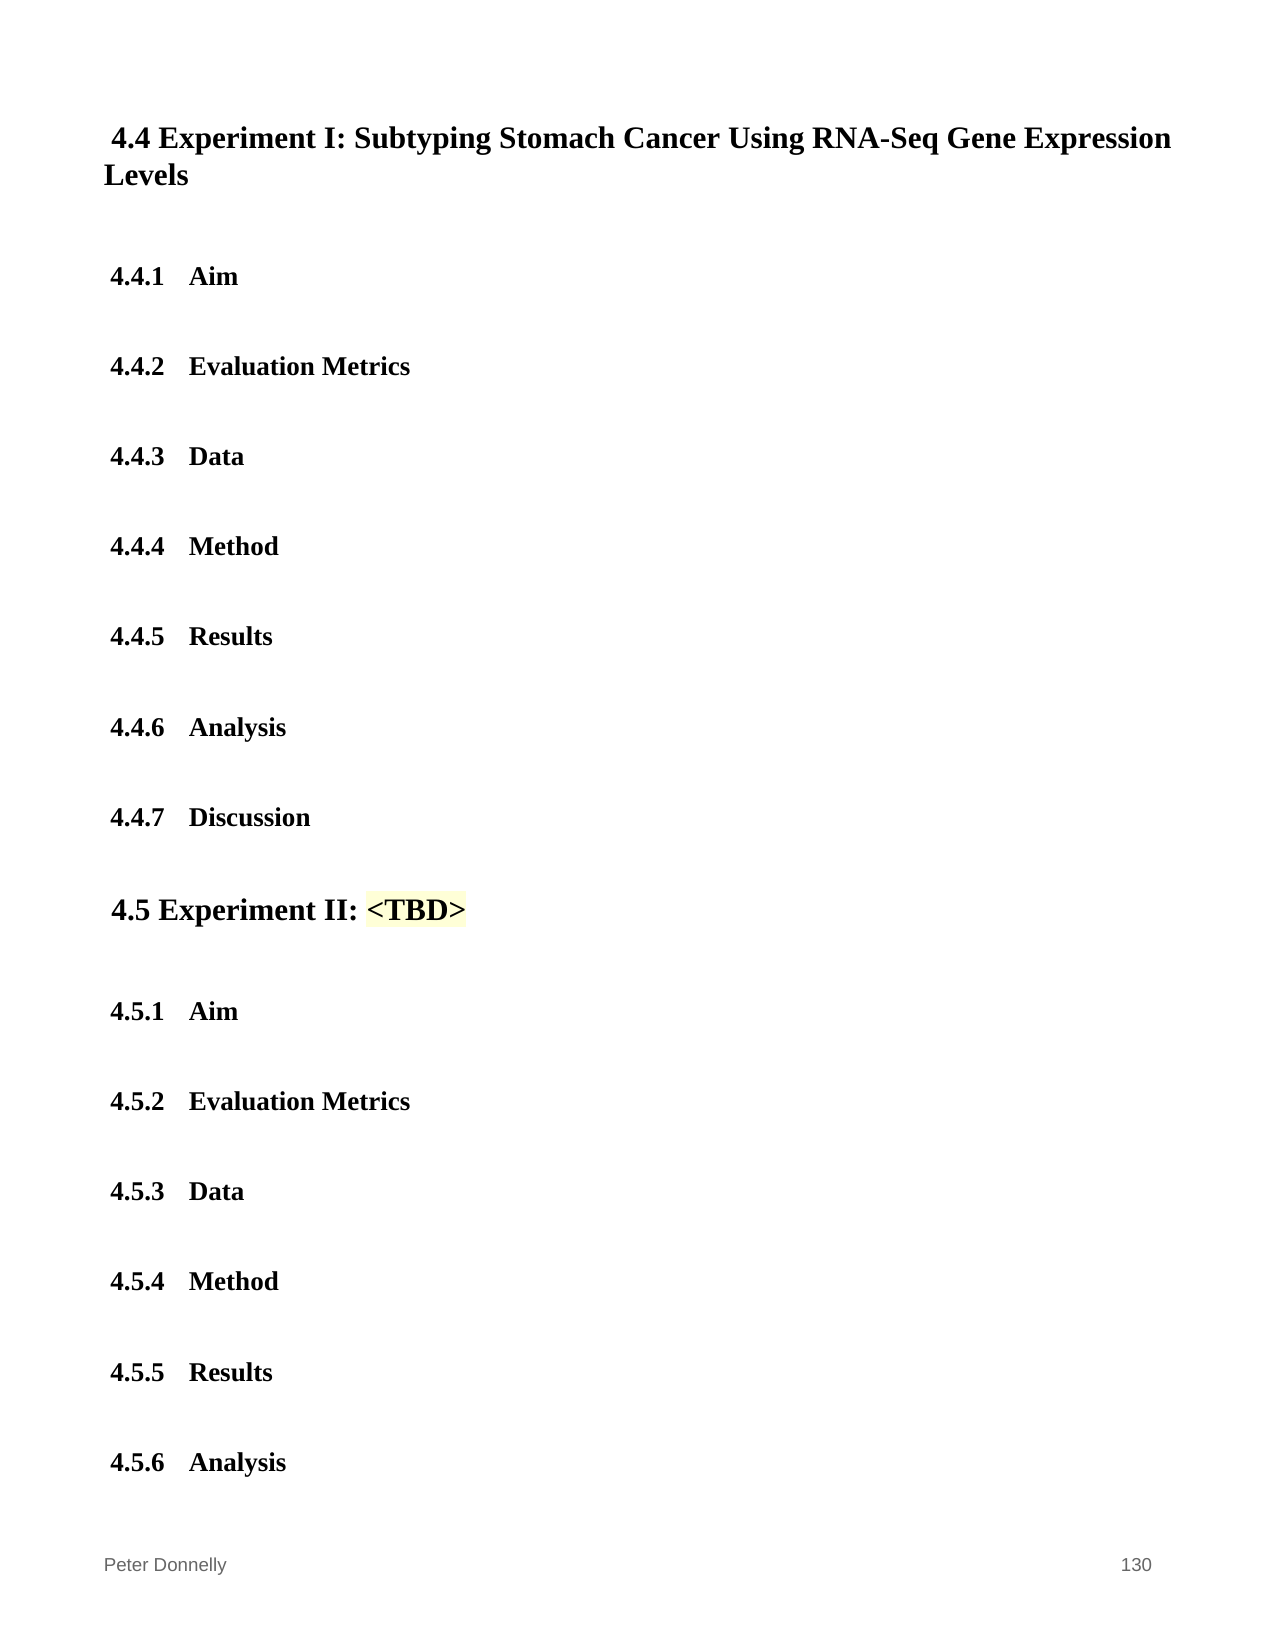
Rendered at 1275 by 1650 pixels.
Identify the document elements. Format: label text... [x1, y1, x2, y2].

subtitle Results [103, 620, 1181, 652]
subtitle Aim [103, 995, 1181, 1026]
subtitle Analysis [103, 1446, 1181, 1477]
subtitle Aim [103, 259, 1181, 291]
subtitle Results [103, 1356, 1181, 1387]
subtitle Discussion [103, 801, 1181, 832]
subtitle Method [103, 1266, 1181, 1297]
subtitle Evaluation Metrics [103, 350, 1181, 381]
subtitle Experiment II: <TBD> [103, 891, 1181, 927]
subtitle Evaluation Metrics [103, 1085, 1181, 1116]
subtitle Analysis [103, 711, 1181, 742]
subtitle Data [103, 1175, 1181, 1206]
subtitle Data [103, 440, 1181, 471]
subtitle Experiment I: Subtyping Stomach Cancer Using RNA-Seq Gene Expression Levels [103, 120, 1181, 192]
subtitle Method [103, 530, 1181, 561]
